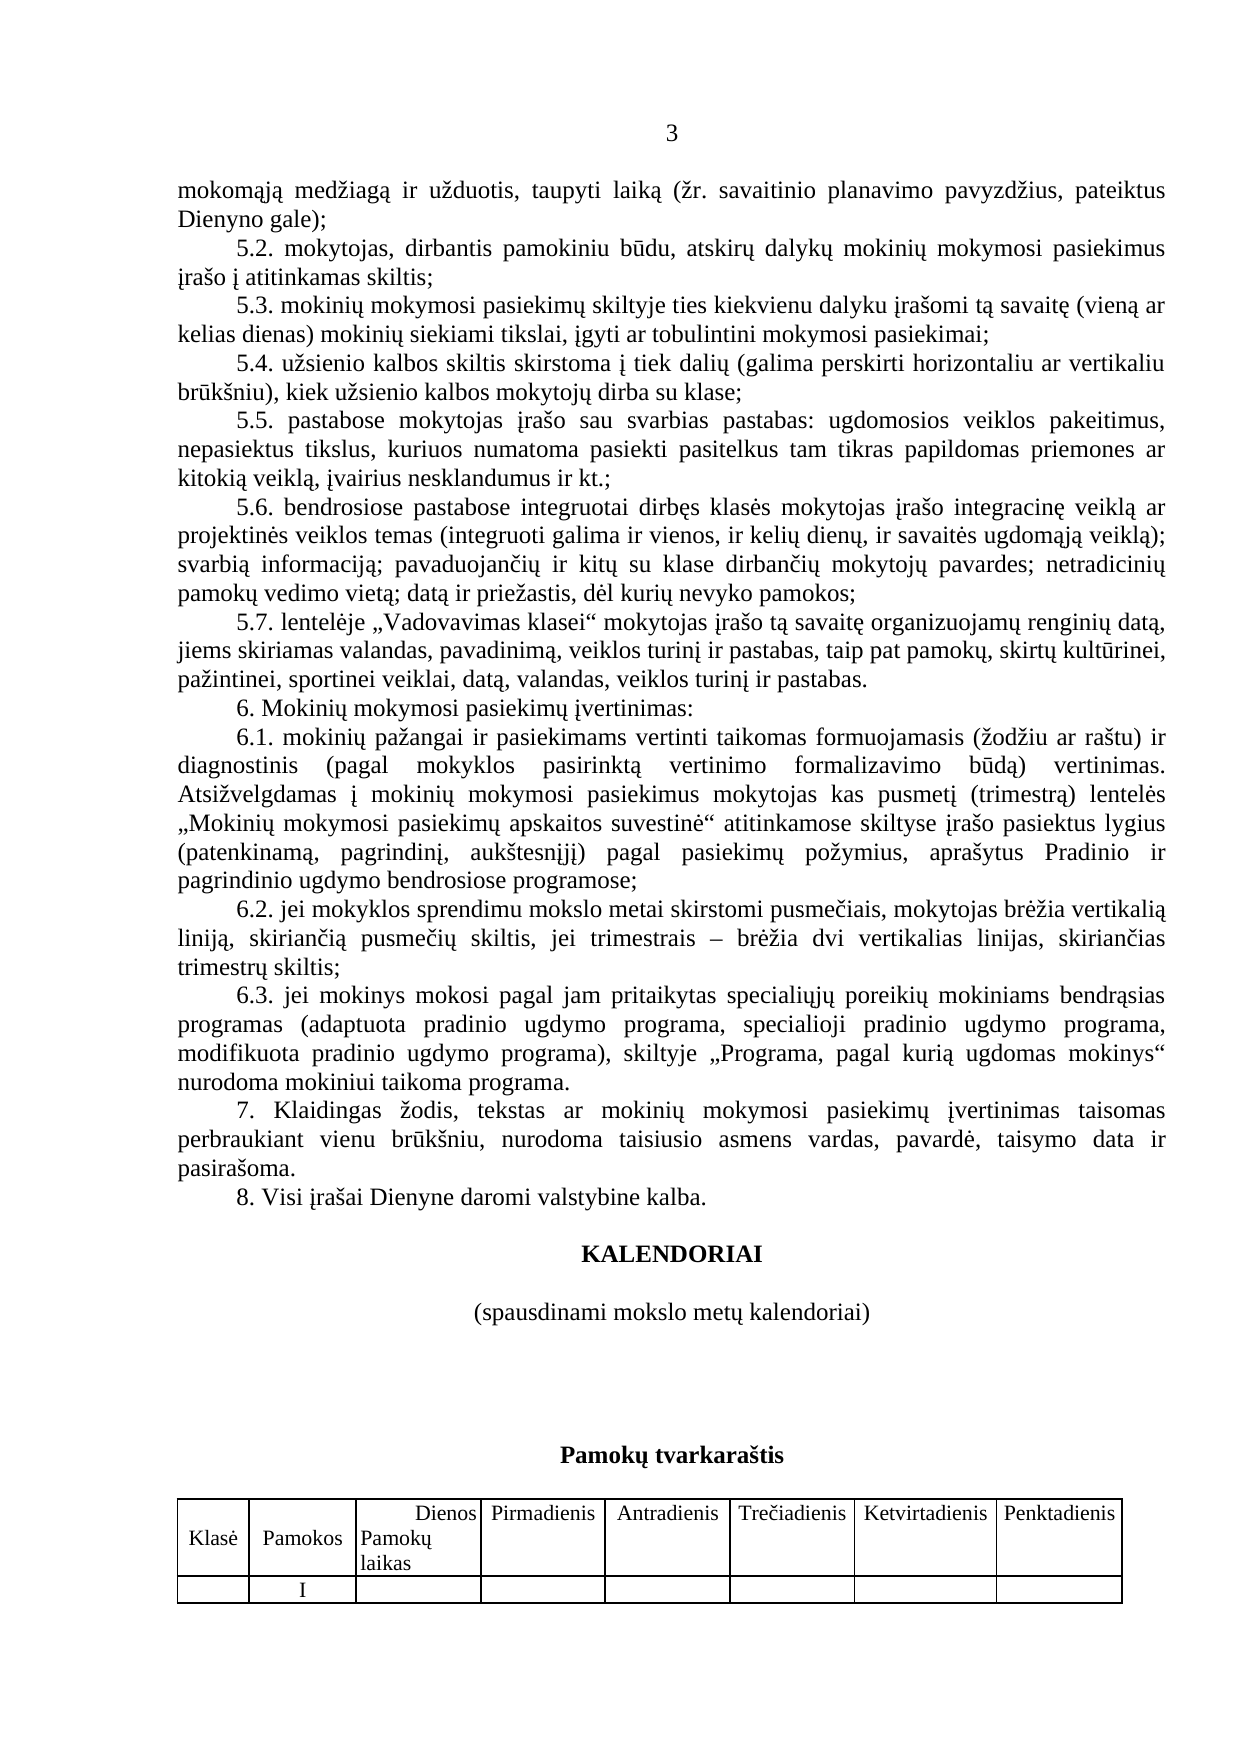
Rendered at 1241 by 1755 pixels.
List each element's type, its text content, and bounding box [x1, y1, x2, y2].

table_cell [357, 1577, 480, 1602]
table_cell [606, 1577, 729, 1602]
text 7. Klaidingas žodis, tekstas ar mokinių mokymosi pasiekimų įvertinimas taisomas perbraukiant vienu brūkšniu, nurodoma taisiusio asmens vardas, pavardė, taisymo data ir pasirašoma. [177, 1096, 1167, 1182]
text 5.5. pastabose mokytojas įrašo sau svarbias pastabas: ugdomosios veiklos pakeitimus, nepasiektus tikslus, kuriuos numatoma pasiekti pasitelkus tam tikras papildomas priemones ar kitokią veiklą, įvairius nesklandumus ir kt.; [177, 406, 1167, 492]
table_header Antradienis [606, 1500, 729, 1575]
table_cell [482, 1577, 604, 1602]
table_cell [855, 1577, 996, 1602]
table_header Klasė [178, 1500, 248, 1575]
table_cell [731, 1577, 854, 1602]
table_header Ketvirtadienis [855, 1500, 996, 1575]
text 8. Visi įrašai Dienyne daromi valstybine kalba. [177, 1182, 1167, 1211]
table_header Pirmadienis [482, 1500, 604, 1575]
text 6.3. jei mokinys mokosi pagal jam pritaikytas specialiųjų poreikių mokiniams bendrąsias programas (adaptuota pradinio ugdymo programa, specialioji pradinio ugdymo programa, modifikuota pradinio ugdymo programa), skiltyje „Programa, pagal kurią ugdomas mokinys“ nurodoma mokiniui taikoma programa. [177, 981, 1167, 1096]
table_cell I [250, 1577, 355, 1602]
text 5.3. mokinių mokymosi pasiekimų skiltyje ties kiekvienu dalyku įrašomi tą savaitę (vieną ar kelias dienas) mokinių siekiami tikslai, įgyti ar tobulintini mokymosi pasiekimai; [177, 291, 1167, 348]
table_header Penktadienis [997, 1500, 1121, 1575]
table_header Dienos Pamokų laikas [357, 1500, 480, 1575]
text 6. Mokinių mokymosi pasiekimų įvertinimas: [177, 693, 1167, 722]
table_cell [997, 1577, 1121, 1602]
text Pamokų tvarkaraštis [177, 1441, 1167, 1469]
text (spausdinami mokslo metų kalendoriai) [177, 1297, 1167, 1326]
text 6.2. jei mokyklos sprendimu mokslo metai skirstomi pusmečiais, mokytojas brėžia vertikalią liniją, skiriančią pusmečių skiltis, jei trimestrais – brėžia dvi vertikalias linijas, skiriančias trimestrų skiltis; [177, 894, 1167, 981]
text 6.1. mokinių pažangai ir pasiekimams vertinti taikomas formuojamasis (žodžiu ar raštu) ir diagnostinis (pagal mokyklos pasirinktą vertinimo formalizavimo būdą) vertinimas. Atsižvelgdamas į mokinių mokymosi pasiekimus mokytojas kas pusmetį (trimestrą) lentelės „Mokinių mokymosi pasiekimų apskaitos suvestinė“ atitinkamose skiltyse įrašo pasiektus lygius (patenkinamą, pagrindinį, aukštesnįjį) pagal pasiekimų požymius, aprašytus Pradinio ir pagrindinio ugdymo bendrosiose programose; [177, 722, 1167, 894]
text 5.6. bendrosiose pastabose integruotai dirbęs klasės mokytojas įrašo integracinę veiklą ar projektinės veiklos temas (integruoti galima ir vienos, ir kelių dienų, ir savaitės ugdomąją veiklą); svarbią informaciją; pavaduojančių ir kitų su klase dirbančių mokytojų pavardes; netradicinių pamokų vedimo vietą; datą ir priežastis, dėl kurių nevyko pamokos; [177, 492, 1167, 607]
table_header Trečiadienis [731, 1500, 854, 1575]
text 5.4. užsienio kalbos skiltis skirstoma į tiek dalių (galima perskirti horizontaliu ar vertikaliu brūkšniu), kiek užsienio kalbos mokytojų dirba su klase; [177, 348, 1167, 406]
table_header Pamokos [250, 1500, 355, 1575]
text mokomąją medžiagą ir užduotis, taupyti laiką (žr. savaitinio planavimo pavyzdžius, pateiktus Dienyno gale); [177, 176, 1167, 233]
text KALENDORIAI [177, 1239, 1167, 1268]
text 5.2. mokytojas, dirbantis pamokiniu būdu, atskirų dalykų mokinių mokymosi pasiekimus įrašo į atitinkamas skiltis; [177, 233, 1167, 291]
table_cell [178, 1577, 248, 1602]
text 5.7. lentelėje „Vadovavimas klasei“ mokytojas įrašo tą savaitę organizuojamų renginių datą, jiems skiriamas valandas, pavadinimą, veiklos turinį ir pastabas, taip pat pamokų, skirtų kultūrinei, pažintinei, sportinei veiklai, datą, valandas, veiklos turinį ir pastabas. [177, 607, 1167, 693]
